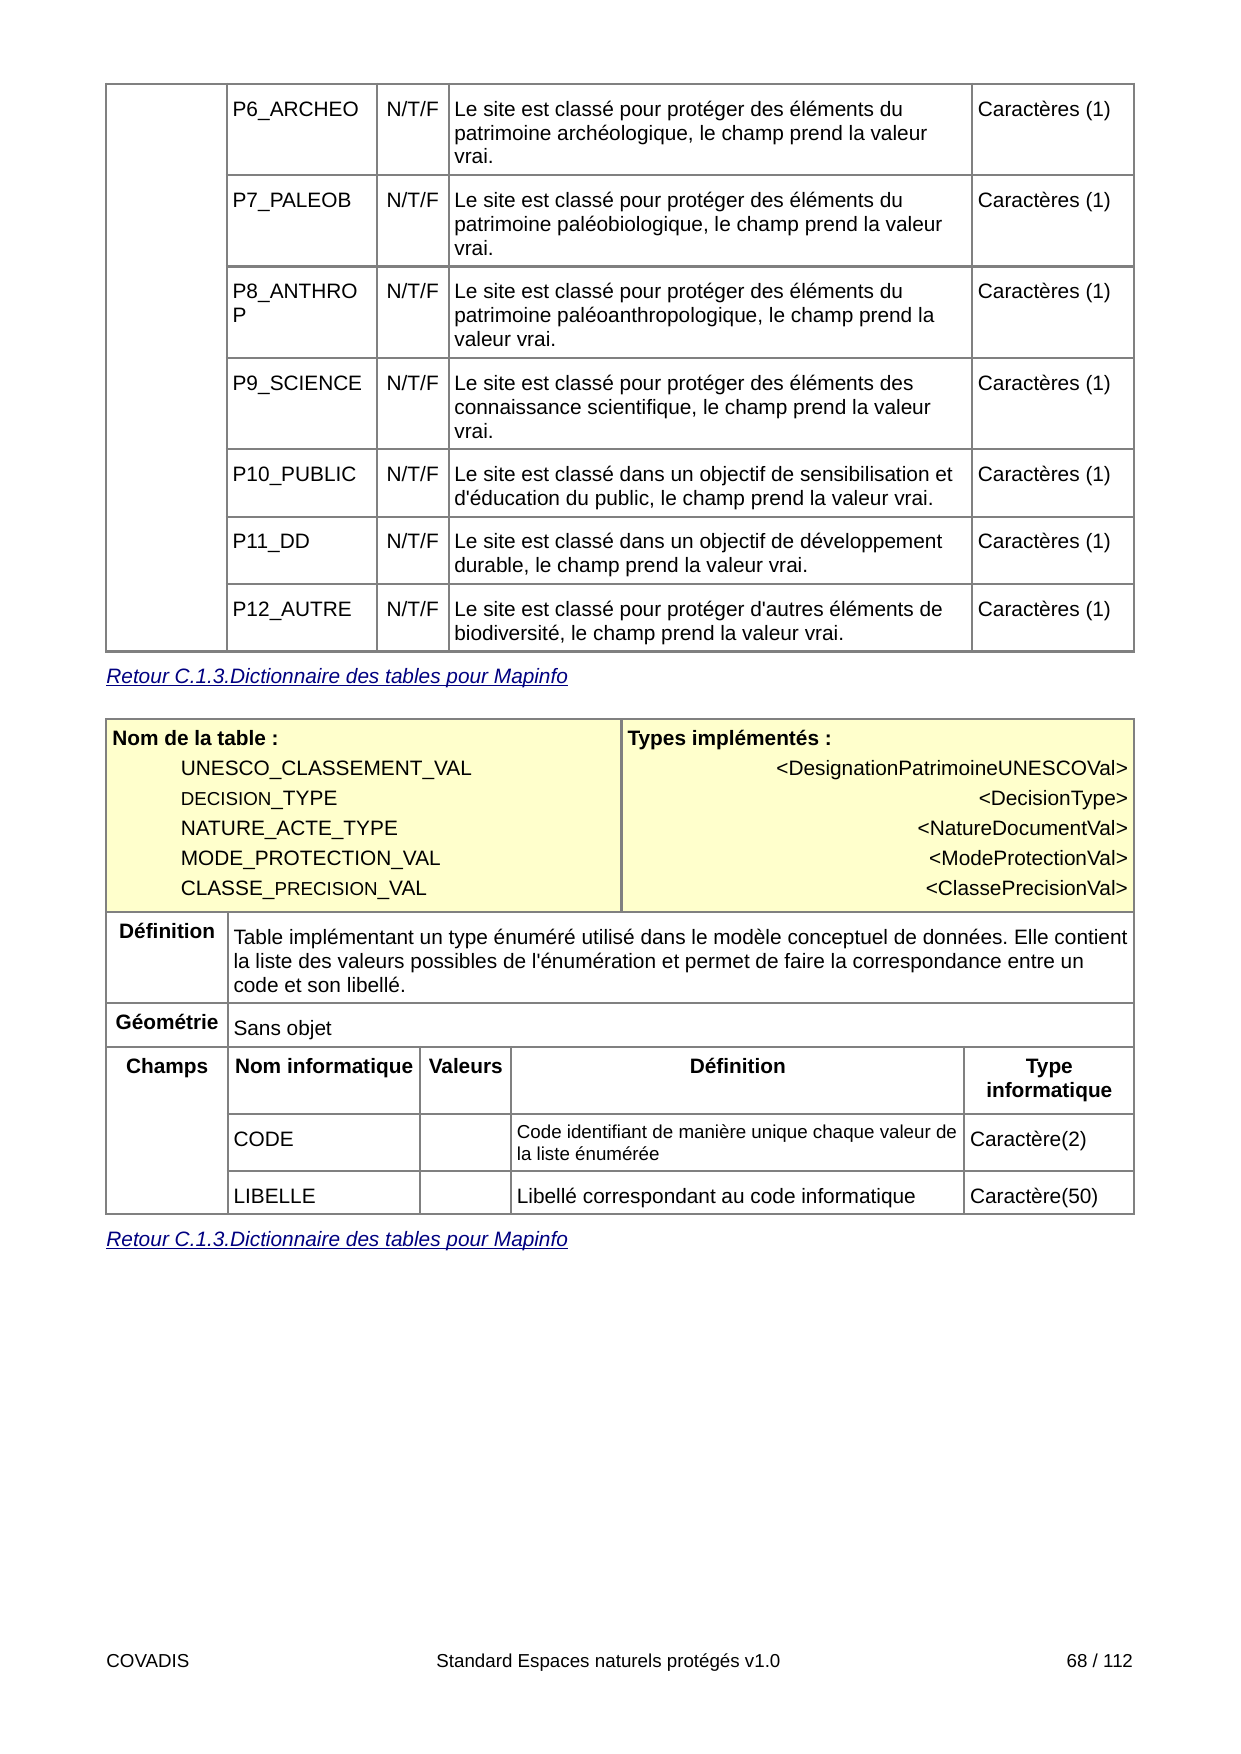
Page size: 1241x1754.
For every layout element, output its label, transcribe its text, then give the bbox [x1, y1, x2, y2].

table_cell Le site est classé dans un objectif de sensibilisation et d'éducation du public, le champ prend la valeur vrai. [450, 450, 971, 516]
table_cell P7_PALEOB [228, 176, 376, 265]
table_cell Caractères (1) [973, 268, 1133, 357]
table_cell Caractères (1) [973, 85, 1133, 174]
table_cell Caractère(2) [965, 1115, 1133, 1170]
table_cell [107, 85, 226, 650]
table_header Types implémentés : <DesignationPatrimoineUNESCOVal> <DecisionType> <NatureDocumentVal> <ModeProtectionVal> <ClassePrecisionVal> [623, 720, 1133, 911]
table_cell Libellé correspondant au code informatique [512, 1172, 963, 1213]
table_cell P12_AUTRE [228, 585, 376, 650]
table_cell Caractères (1) [973, 450, 1133, 516]
table_cell [421, 1115, 510, 1170]
table_cell Code identifiant de manière unique chaque valeur de la liste énumérée [512, 1115, 963, 1170]
table_cell [421, 1172, 510, 1213]
table_cell Caractères (1) [973, 359, 1133, 448]
table_header Nom de la table : UNESCO_CLASSEMENT_VAL DECISION_TYPE NATURE_ACTE_TYPE MODE_PROTECTION_VAL CLASSE_PRECISION_VAL [107, 720, 620, 911]
table_cell Caractère(50) [965, 1172, 1133, 1213]
table_cell N/T/F [378, 176, 448, 265]
table_cell Le site est classé pour protéger des éléments du patrimoine archéologique, le champ prend la valeur vrai. [450, 85, 971, 174]
table_cell Le site est classé pour protéger d'autres éléments de biodiversité, le champ prend la valeur vrai. [450, 585, 971, 650]
table_cell N/T/F [378, 450, 448, 516]
table_cell N/T/F [378, 518, 448, 583]
table_header Type informatique [965, 1048, 1133, 1113]
text Retour C.1.3.Dictionnaire des tables pour Mapinfo [106, 664, 1134, 688]
table_cell Le site est classé dans un objectif de développement durable, le champ prend la valeur vrai. [450, 518, 971, 583]
table_cell Champs [107, 1048, 227, 1213]
table_header Définition [512, 1048, 963, 1113]
table_cell N/T/F [378, 85, 448, 174]
table_header Nom informatique [229, 1048, 419, 1113]
table_cell Sans objet [229, 1004, 1133, 1046]
table_cell N/T/F [378, 359, 448, 448]
table_cell CODE [229, 1115, 419, 1170]
table_cell Géométrie [107, 1004, 227, 1046]
table_cell Caractères (1) [973, 176, 1133, 265]
table_cell N/T/F [378, 585, 448, 650]
table_cell Caractères (1) [973, 518, 1133, 583]
table_cell Caractères (1) [973, 585, 1133, 650]
table_cell N/T/F [378, 268, 448, 357]
text Retour C.1.3.Dictionnaire des tables pour Mapinfo [106, 1227, 1134, 1251]
table_cell P8_ANTHROP [228, 268, 376, 357]
table_cell P6_ARCHEO [228, 85, 376, 174]
table_cell Le site est classé pour protéger des éléments des connaissance scientifique, le champ prend la valeur vrai. [450, 359, 971, 448]
table_cell LIBELLE [229, 1172, 419, 1213]
table_cell Définition [107, 913, 227, 1002]
table_header Valeurs [421, 1048, 510, 1113]
table_cell P10_PUBLIC [228, 450, 376, 516]
table_cell Le site est classé pour protéger des éléments du patrimoine paléobiologique, le champ prend la valeur vrai. [450, 176, 971, 265]
table_cell P9_SCIENCE [228, 359, 376, 448]
table_cell Table implémentant un type énuméré utilisé dans le modèle conceptuel de données. Elle contient la liste des valeurs possibles de l'énumération et permet de faire la correspondance entre un code et son libellé. [229, 913, 1133, 1002]
table_cell Le site est classé pour protéger des éléments du patrimoine paléoanthropologique, le champ prend la valeur vrai. [450, 268, 971, 357]
table_cell P11_DD [228, 518, 376, 583]
